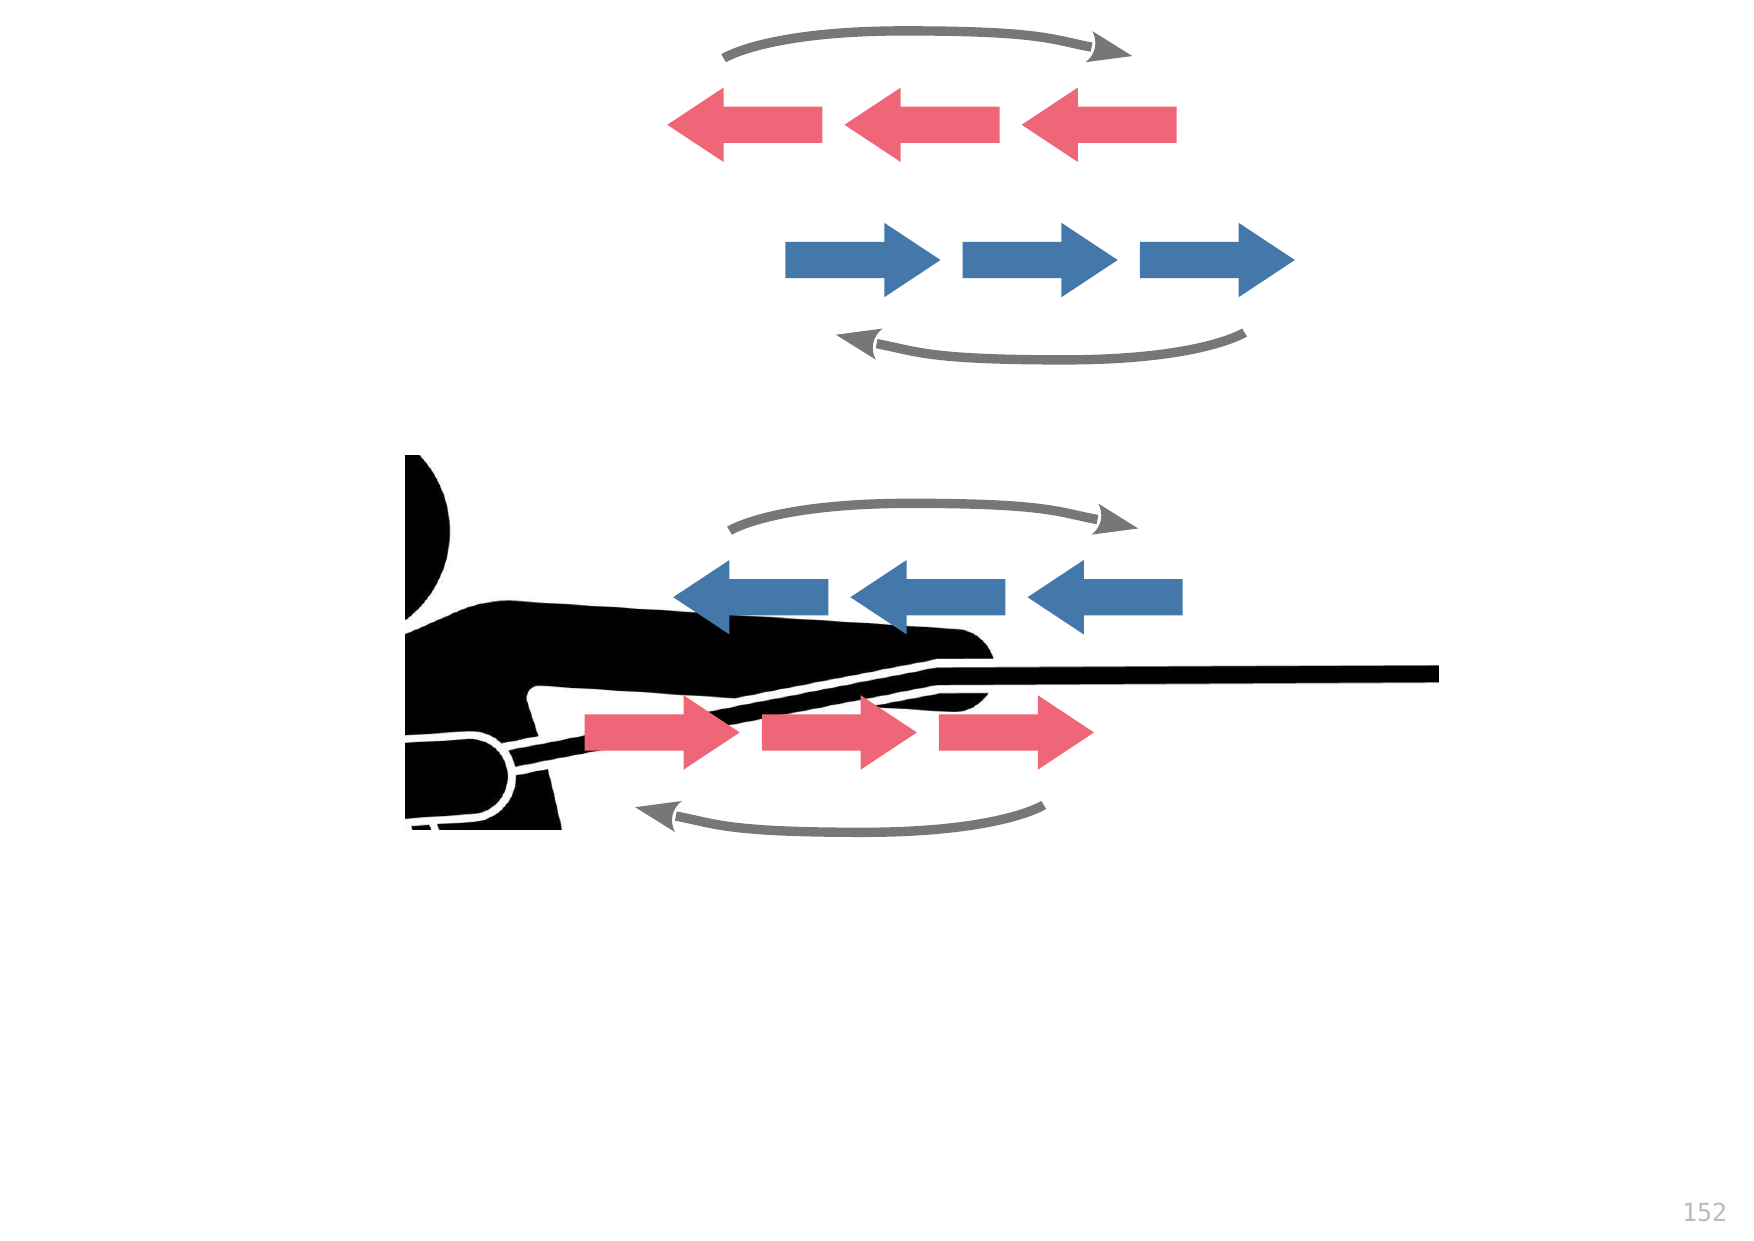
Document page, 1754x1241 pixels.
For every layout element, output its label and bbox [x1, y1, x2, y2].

text_box [667, 87, 823, 162]
text_box [962, 222, 1118, 298]
text_box [584, 695, 740, 770]
text_box [1021, 87, 1177, 162]
text_box [761, 695, 917, 770]
text_box [785, 222, 941, 298]
text_box [938, 695, 1095, 770]
text_box [1139, 222, 1295, 298]
text_box [673, 560, 829, 635]
picture [405, 455, 1439, 830]
text_box [844, 87, 1000, 162]
text_box [850, 560, 1006, 635]
text_box [1027, 560, 1183, 635]
